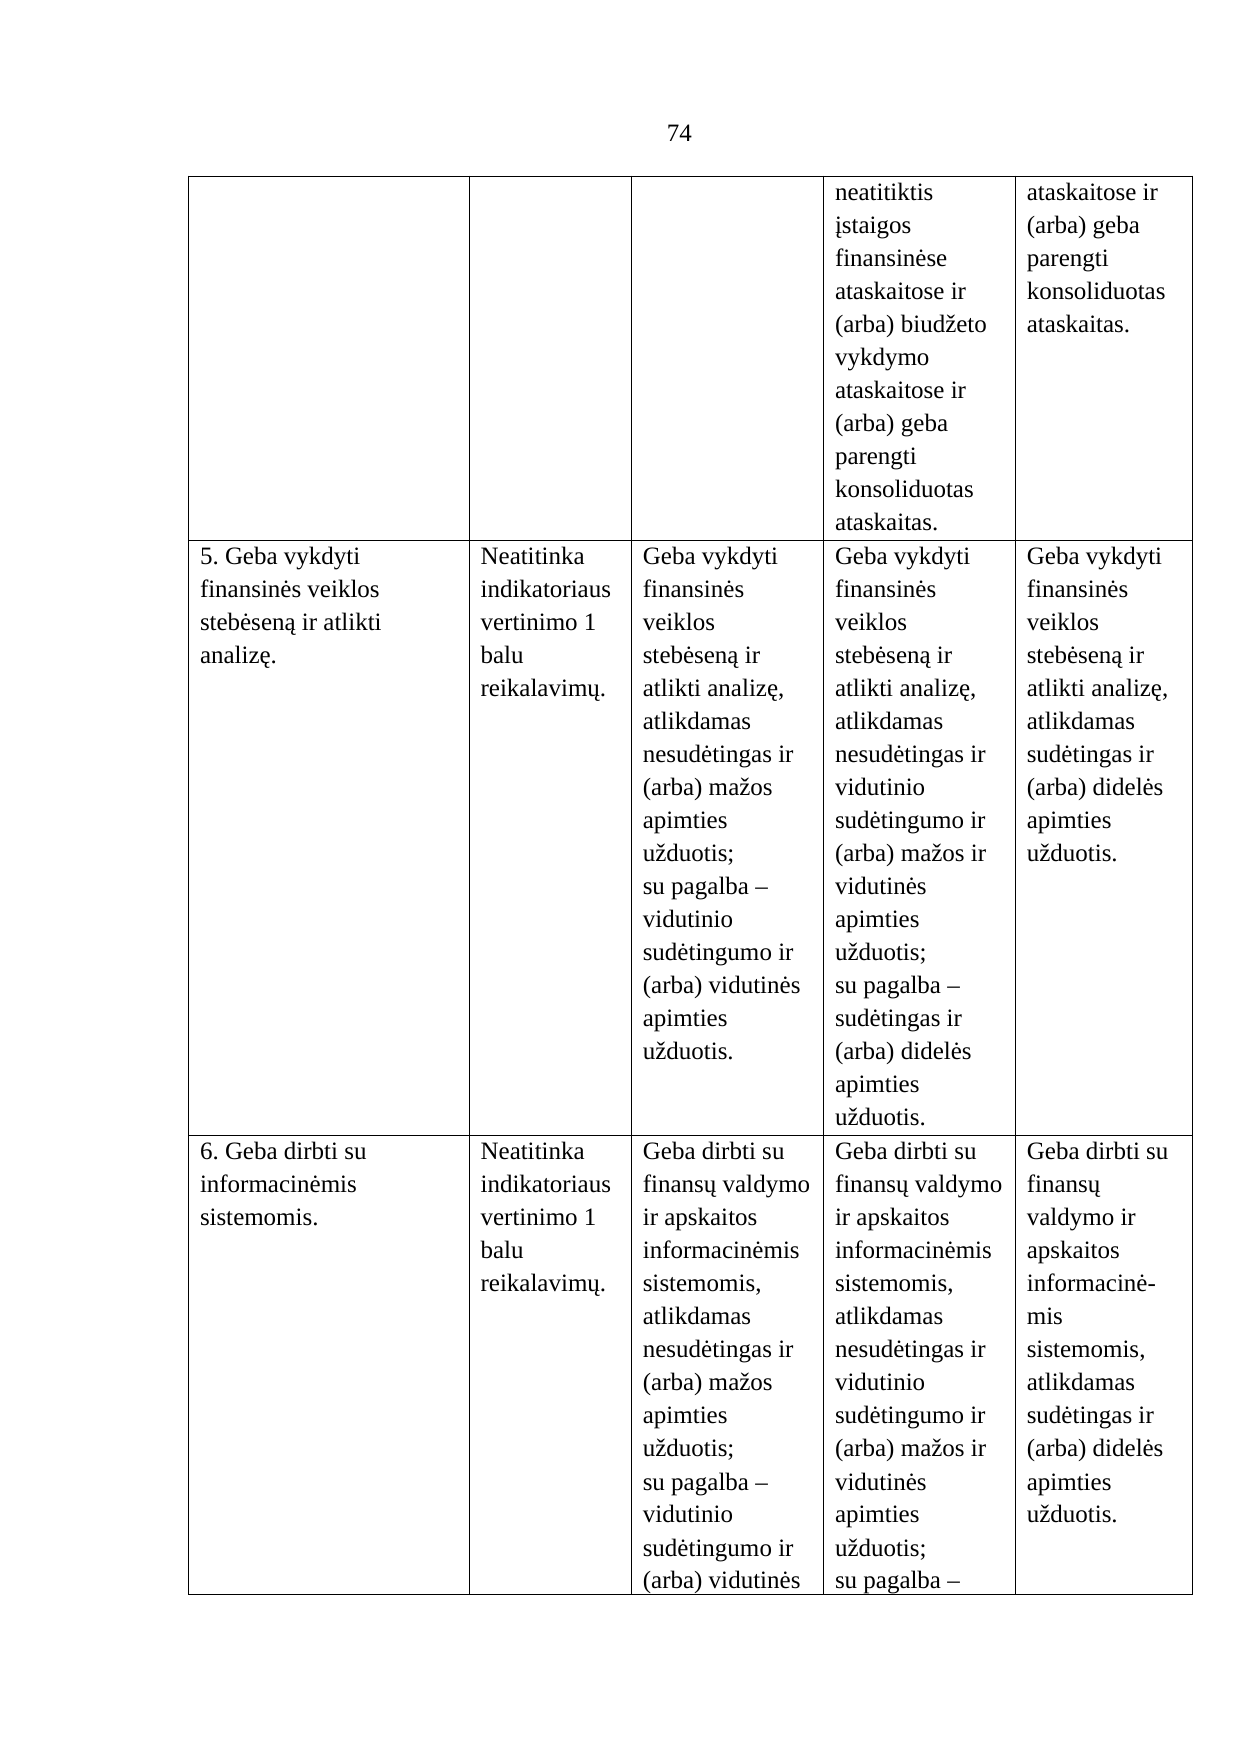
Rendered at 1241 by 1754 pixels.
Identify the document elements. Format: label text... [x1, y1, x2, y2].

table_cell Geba vykdyti finansinės veiklos stebėseną ir atlikti analizę, atlikdamas sudėtingas ir (arba) didelės apimties užduotis. [1016, 541, 1192, 1135]
table_cell Geba dirbti su finansų valdymo ir apskaitos informacinė-mis sistemomis, atlikdamas sudėtingas ir (arba) didelės apimties užduotis. [1016, 1136, 1192, 1594]
table_cell [632, 177, 823, 540]
table_cell neatitiktis įstaigos finansinėse ataskaitose ir (arba) biudžeto vykdymo ataskaitose ir (arba) geba parengti konsoliduotas ataskaitas. [824, 177, 1015, 540]
table_cell 5. Geba vykdyti finansinės veiklos stebėseną ir atlikti analizę. [189, 541, 469, 1135]
table_cell [189, 177, 469, 540]
table_cell Geba dirbti su finansų valdymo ir apskaitos informacinėmis sistemomis, atlikdamas nesudėtingas ir vidutinio sudėtingumo ir (arba) mažos ir vidutinės apimties užduotis; su pagalba – [824, 1136, 1015, 1594]
table_cell ataskaitose ir (arba) geba parengti konsoliduotas ataskaitas. [1016, 177, 1192, 540]
table_cell Geba dirbti su finansų valdymo ir apskaitos informacinėmis sistemomis, atlikdamas nesudėtingas ir (arba) mažos apimties užduotis; su pagalba – vidutinio sudėtingumo ir (arba) vidutinės [632, 1136, 823, 1594]
table_cell 6. Geba dirbti su informacinėmis sistemomis. [189, 1136, 469, 1594]
table_cell Neatitinka indikatoriaus vertinimo 1 balu reikalavimų. [470, 541, 631, 1135]
table_cell [470, 177, 631, 540]
table_cell Geba vykdyti finansinės veiklos stebėseną ir atlikti analizę, atlikdamas nesudėtingas ir vidutinio sudėtingumo ir (arba) mažos ir vidutinės apimties užduotis; su pagalba – sudėtingas ir (arba) didelės apimties užduotis. [824, 541, 1015, 1135]
table_cell Neatitinka indikatoriaus vertinimo 1 balu reikalavimų. [470, 1136, 631, 1594]
table_cell Geba vykdyti finansinės veiklos stebėseną ir atlikti analizę, atlikdamas nesudėtingas ir (arba) mažos apimties užduotis; su pagalba – vidutinio sudėtingumo ir (arba) vidutinės apimties užduotis. [632, 541, 823, 1135]
